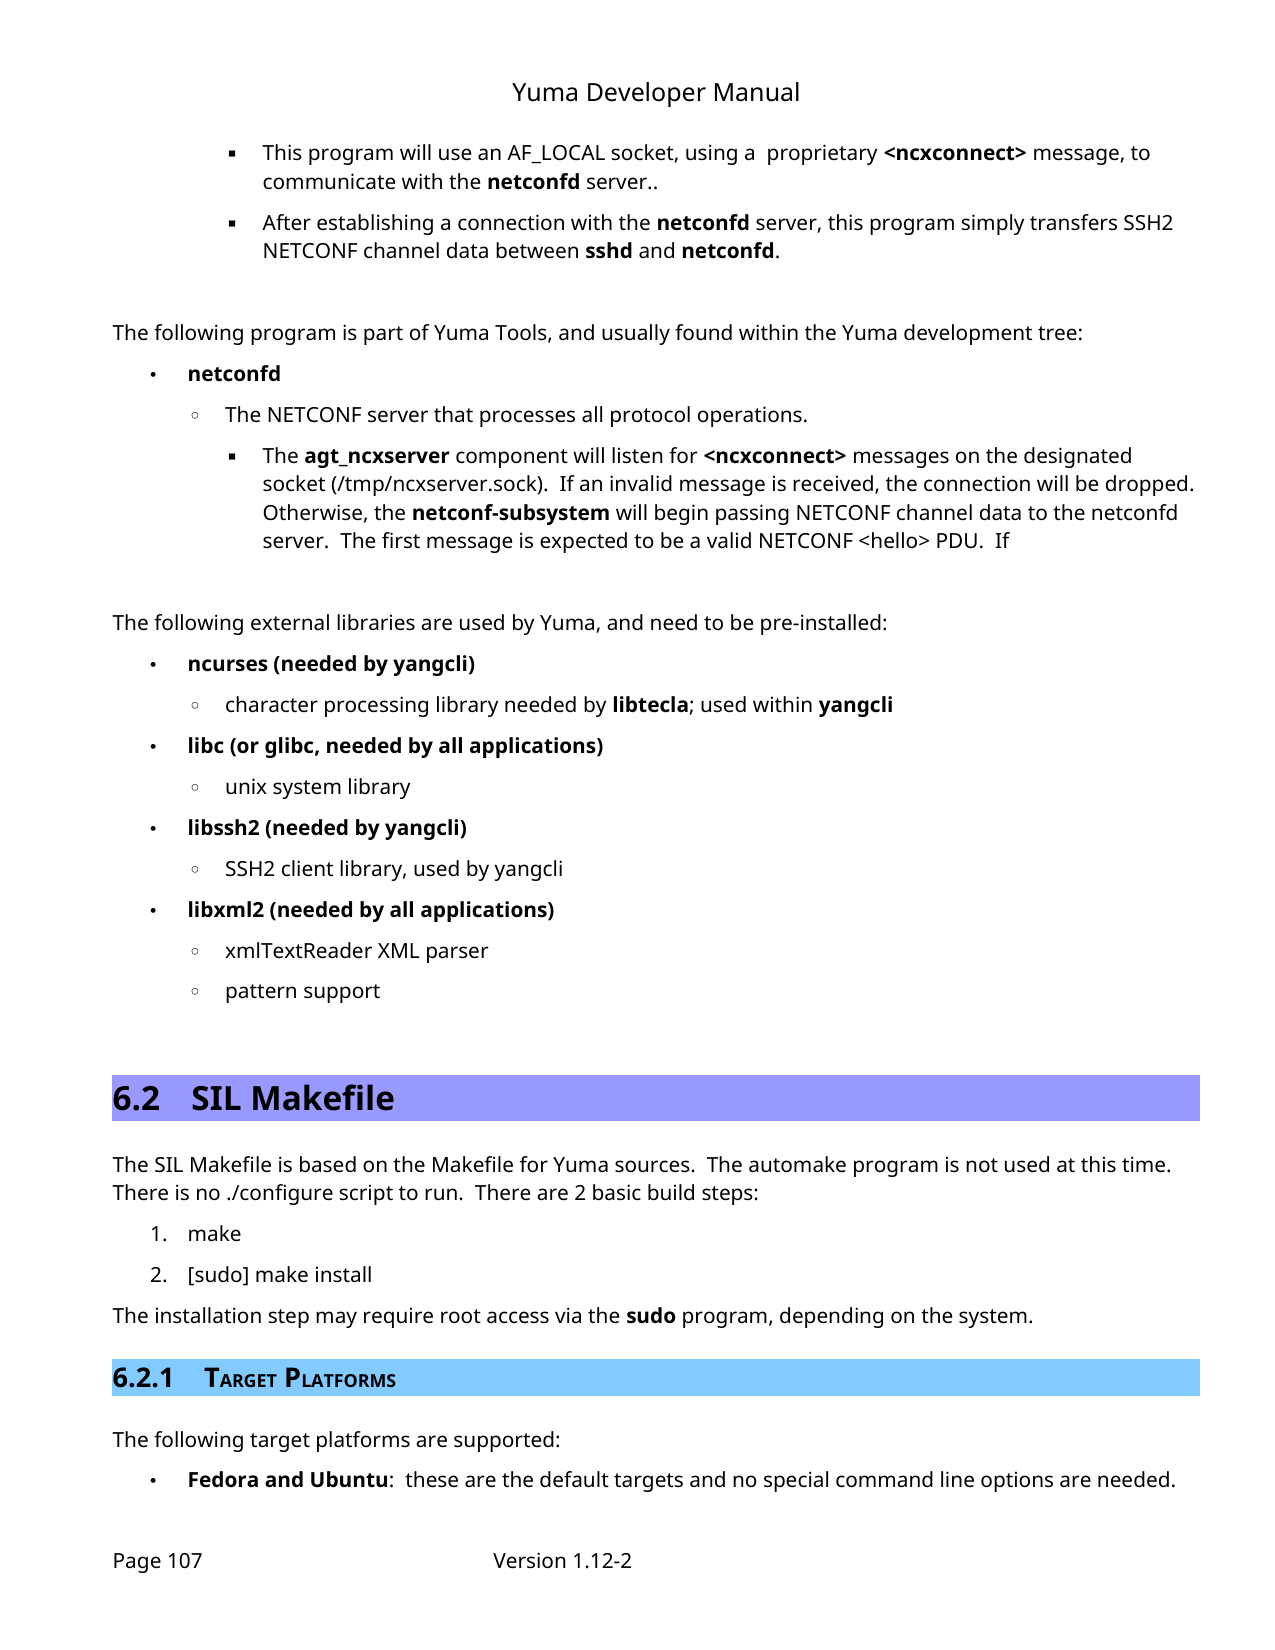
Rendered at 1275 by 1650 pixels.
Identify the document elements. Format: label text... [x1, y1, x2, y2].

text The following external libraries are used by Yuma, and need to be pre-installed: [112, 608, 1200, 637]
list Fedora and Ubuntu: these are the default targets and no special command line options are needed. [150, 1466, 1200, 1494]
list libxml2 (needed by all applications) [150, 895, 1200, 923]
list character processing library needed by libtecla; used within yangcli [187, 690, 1200, 718]
text The SIL Makefile is based on the Makefile for Yuma sources. The automake program is not used at this time. There is no ./configure script to run. There are 2 basic build steps: [112, 1150, 1200, 1207]
list The NETCONF server that processes all protocol operations. [187, 400, 1200, 428]
list pattern support [187, 977, 1200, 1005]
list netconfd [150, 359, 1200, 388]
list ncurses (needed by yangcli) [150, 649, 1200, 678]
text The installation step may require root access via the sudo program, depending on the system. [112, 1301, 1200, 1329]
list libssh2 (needed by yangcli) [150, 813, 1200, 841]
list The agt_ncxserver component will listen for <ncxconnect> messages on the designated socket (/tmp/ncxserver.sock). If an invalid message is received, the connection will be dropped. Otherwise, the netconf-subsystem will begin passing NETCONF channel data to the netconfd server. The first message is expected to be a valid NETCONF <hello> PDU. If [225, 441, 1200, 555]
text The following target platforms are supported: [112, 1425, 1200, 1453]
list This program will use an AF_LOCAL socket, using a proprietary <ncxconnect> message, to communicate with the netconfd server.. [225, 138, 1200, 195]
list After establishing a connection with the netconfd server, this program simply transfers SSH2 NETCONF channel data between sshd and netconfd. [225, 208, 1200, 265]
list [sudo] make install [150, 1260, 1200, 1288]
text The following program is part of Yuma Tools, and usually found within the Yuma development tree: [112, 318, 1200, 347]
list SSH2 client library, used by yangcli [187, 854, 1200, 882]
list make [150, 1219, 1200, 1248]
list xmlTextReader XML parser [187, 936, 1200, 964]
subtitle Target Platforms [112, 1359, 1200, 1396]
list libc (or glibc, needed by all applications) [150, 731, 1200, 759]
list unix system library [187, 772, 1200, 800]
subtitle SIL Makefile [112, 1075, 1200, 1121]
